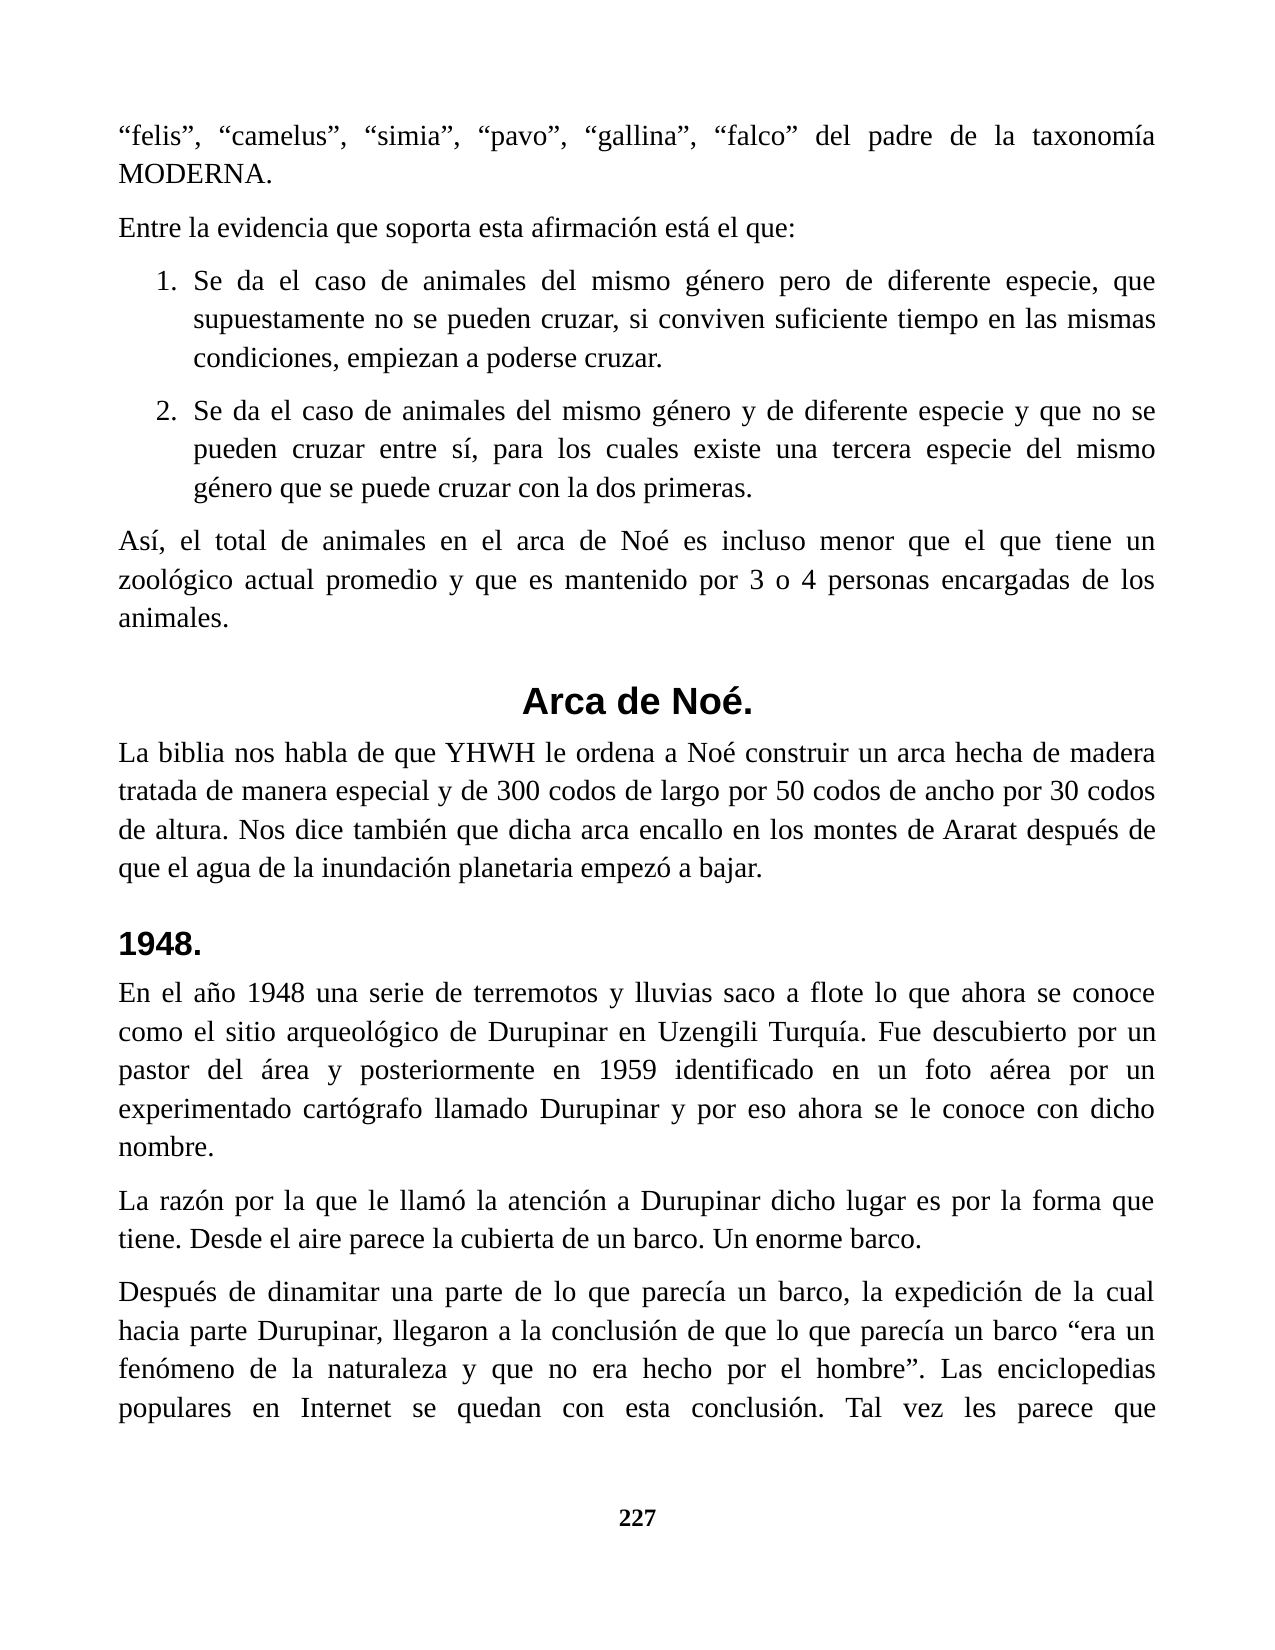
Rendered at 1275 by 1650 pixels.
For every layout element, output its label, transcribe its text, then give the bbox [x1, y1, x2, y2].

text Después de dinamitar una parte de lo que parecía un barco, la expedición de la cual hacia parte Durupinar, llegaron a la conclusión de que lo que parecía un barco “era un fenómeno de la naturaleza y que no era hecho por el hombre”. Las enciclopedias populares en Internet se quedan con esta conclusión. Tal vez les parece que [118, 1274, 1157, 1423]
text “felis”, “camelus”, “simia”, “pavo”, “gallina”, “falco” del padre de la taxonomía MODERNA. [118, 118, 1157, 190]
text En el año 1948 una serie de terremotos y lluvias saco a flote lo que ahora se conoce como el sitio arqueológico de Durupinar en Uzengili Turquía. Fue descubierto por un pastor del área y posteriormente en 1959 identificado en un foto aérea por un experimentado cartógrafo llamado Durupinar y por eso ahora se le conoce con dicho nombre. [118, 975, 1157, 1163]
text La razón por la que le llamó la atención a Durupinar dicho lugar es por la forma que tiene. Desde el aire parece la cubierta de un barco. Un enorme barco. [118, 1183, 1157, 1255]
list Se da el caso de animales del mismo género y de diferente especie y que no se pueden cruzar entre sí, para los cuales existe una tercera especie del mismo género que se puede cruzar con la dos primeras. [156, 393, 1157, 504]
text La biblia nos habla de que YHWH le ordena a Noé construir un arca hecha de madera tratada de manera especial y de 300 codos de largo por 50 codos de ancho por 30 codos de altura. Nos dice también que dicha arca encallo en los montes de Ararat después de que el agua de la inundación planetaria empezó a bajar. [118, 735, 1157, 884]
text Entre la evidencia que soporta esta afirmación está el que: [118, 210, 1157, 243]
subtitle 1948. [118, 924, 1157, 963]
text Así, el total de animales en el arca de Noé es incluso menor que el que tiene un zoológico actual promedio y que es mantenido por 3 o 4 personas encargadas de los animales. [118, 523, 1157, 634]
list Se da el caso de animales del mismo género pero de diferente especie, que supuestamente no se pueden cruzar, si conviven suficiente tiempo en las mismas condiciones, empiezan a poderse cruzar. [156, 263, 1157, 373]
subtitle Arca de Noé. [118, 678, 1157, 722]
